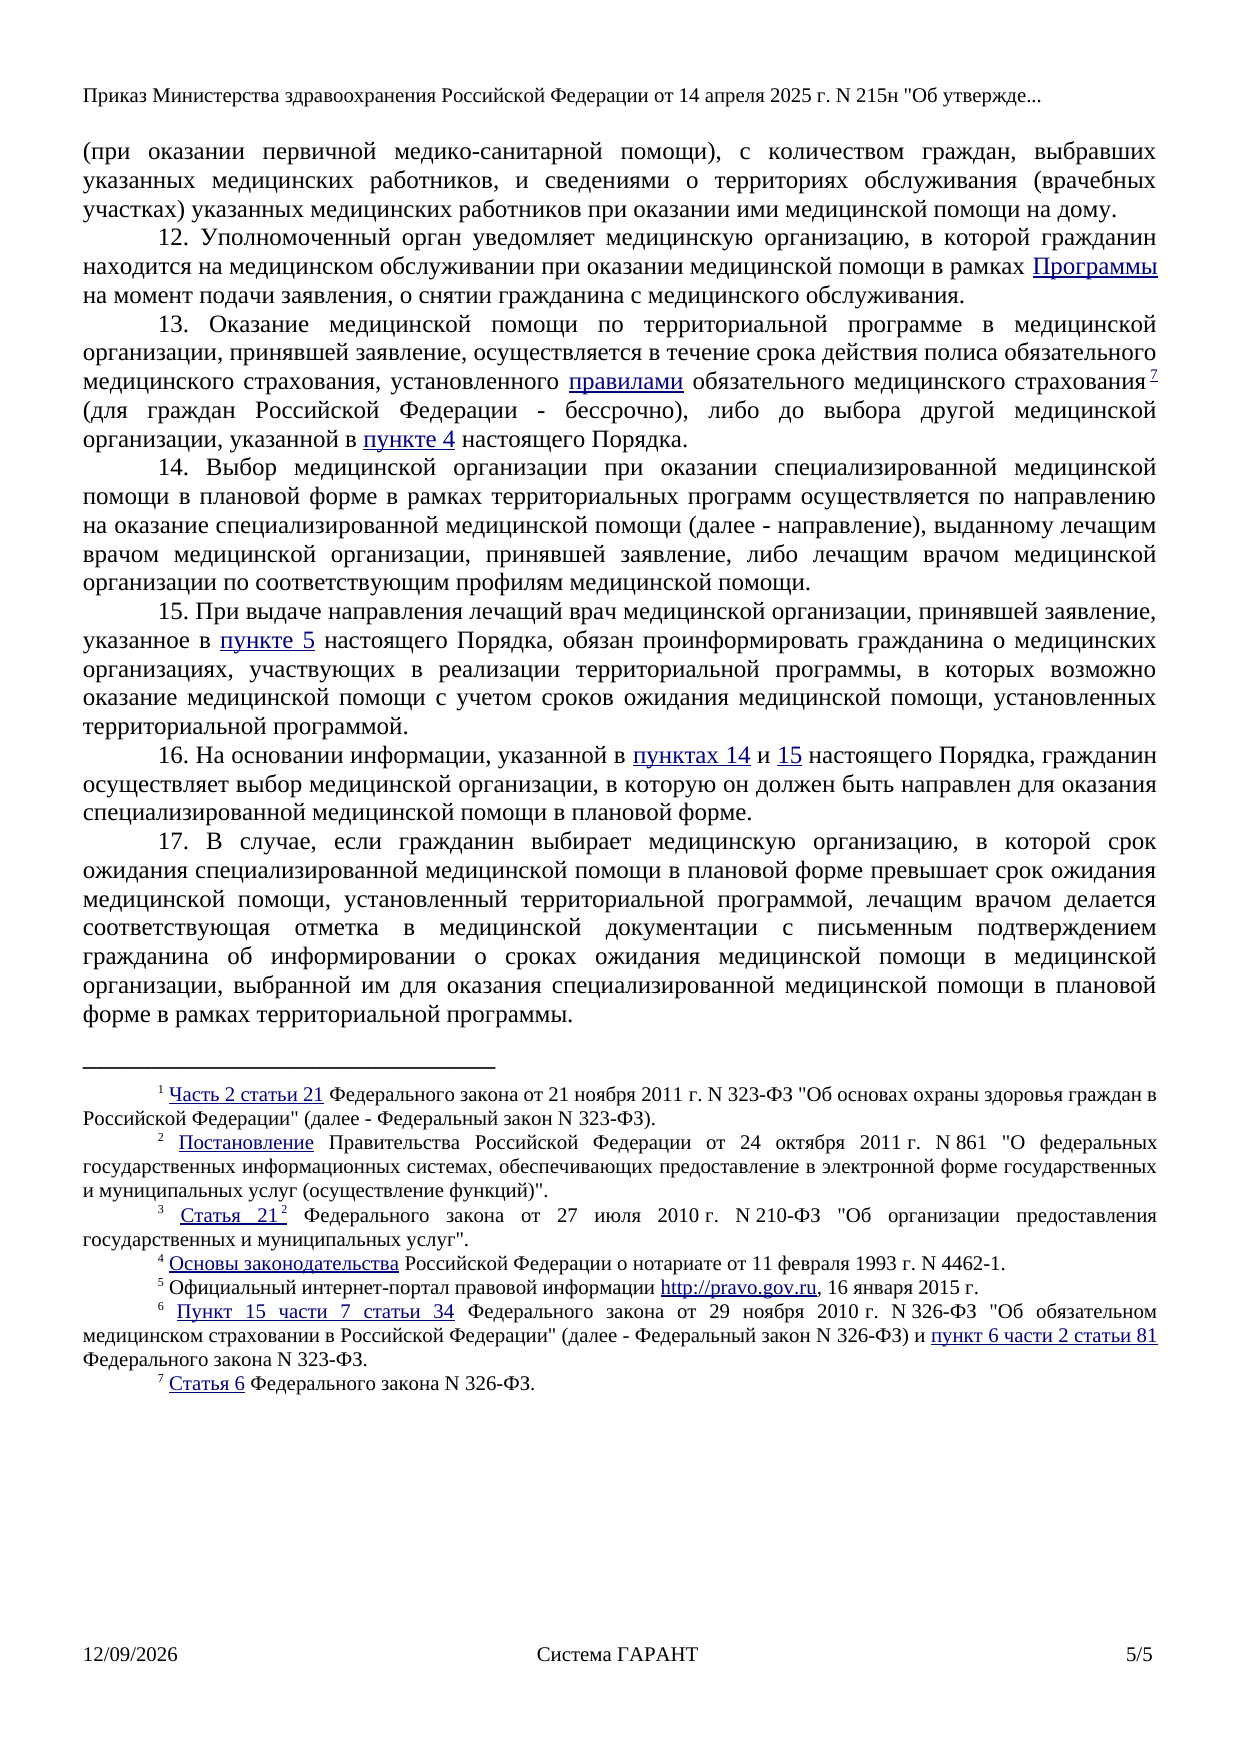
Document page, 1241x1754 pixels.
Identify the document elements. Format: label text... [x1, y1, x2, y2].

text 3 Статья 21 2 Федерального закона от 27 июля 2010 г. N 210-ФЗ "Об организации предоставления государственных и муниципальных услуг". [83, 1202, 1157, 1251]
text 6 Пункт 15 части 7 статьи 34 Федерального закона от 29 ноября 2010 г. N 326-ФЗ "Об обязательном медицинском страховании в Российской Федерации" (далее - Федеральный закон N 326-ФЗ) и пункт 6 части 2 статьи 81 Федерального закона N 323-ФЗ. [83, 1299, 1157, 1371]
text 17. В случае, если гражданин выбирает медицинскую организацию, в которой срок ожидания специализированной медицинской помощи в плановой форме превышает срок ожидания медицинской помощи, установленный территориальной программой, лечащим врачом делается соответствующая отметка в медицинской документации с письменным подтверждением гражданина об информировании о сроках ожидания медицинской помощи в медицинской организации, выбранной им для оказания специализированной медицинской помощи в плановой форме в рамках территориальной программы. [83, 826, 1157, 1027]
text 16. На основании информации, указанной в пунктах 14 и 15 настоящего Порядка, гражданин осуществляет выбор медицинской организации, в которую он должен быть направлен для оказания специализированной медицинской помощи в плановой форме. [83, 740, 1157, 826]
text 2 Постановление Правительства Российской Федерации от 24 октября 2011 г. N 861 "О федеральных государственных информационных системах, обеспечивающих предоставление в электронной форме государственных и муниципальных услуг (осуществление функций)". [83, 1130, 1157, 1202]
text 7 Статья 6 Федерального закона N 326-ФЗ. [83, 1371, 1157, 1395]
text 14. Выбор медицинской организации при оказании специализированной медицинской помощи в плановой форме в рамках территориальных программ осуществляется по направлению на оказание специализированной медицинской помощи (далее - направление), выданному лечащим врачом медицинской организации, принявшей заявление, либо лечащим врачом медицинской организации по соответствующим профилям медицинской помощи. [83, 452, 1157, 596]
text 12. Уполномоченный орган уведомляет медицинскую организацию, в которой гражданин находится на медицинском обслуживании при оказании медицинской помощи в рамках Программы на момент подачи заявления, о снятии гражданина с медицинского обслуживания. [83, 222, 1157, 309]
text 4 Основы законодательства Российской Федерации о нотариате от 11 февраля 1993 г. N 4462-1. [83, 1251, 1157, 1275]
text 13. Оказание медицинской помощи по территориальной программе в медицинской организации, принявшей заявление, осуществляется в течение срока действия полиса обязательного медицинского страхования, установленного правилами обязательного медицинского страхования 7 (для граждан Российской Федерации - бессрочно), либо до выбора другой медицинской организации, указанной в пункте 4 настоящего Порядка. [83, 309, 1157, 452]
text (при оказании первичной медико-санитарной помощи), с количеством граждан, выбравших указанных медицинских работников, и сведениями о территориях обслуживания (врачебных участках) указанных медицинских работников при оказании ими медицинской помощи на дому. [83, 136, 1157, 222]
text 15. При выдаче направления лечащий врач медицинской организации, принявшей заявление, указанное в пункте 5 настоящего Порядка, обязан проинформировать гражданина о медицинских организациях, участвующих в реализации территориальной программы, в которых возможно оказание медицинской помощи с учетом сроков ожидания медицинской помощи, установленных территориальной программой. [83, 596, 1157, 740]
text 1 Часть 2 статьи 21 Федерального закона от 21 ноября 2011 г. N 323-ФЗ "Об основах охраны здоровья граждан в Российской Федерации" (далее - Федеральный закон N 323-ФЗ). [83, 1082, 1157, 1130]
text 5 Официальный интернет-портал правовой информации http://pravo.gov.ru, 16 января 2015 г. [83, 1275, 1157, 1299]
text ────────────────────────────── [83, 1056, 1157, 1082]
